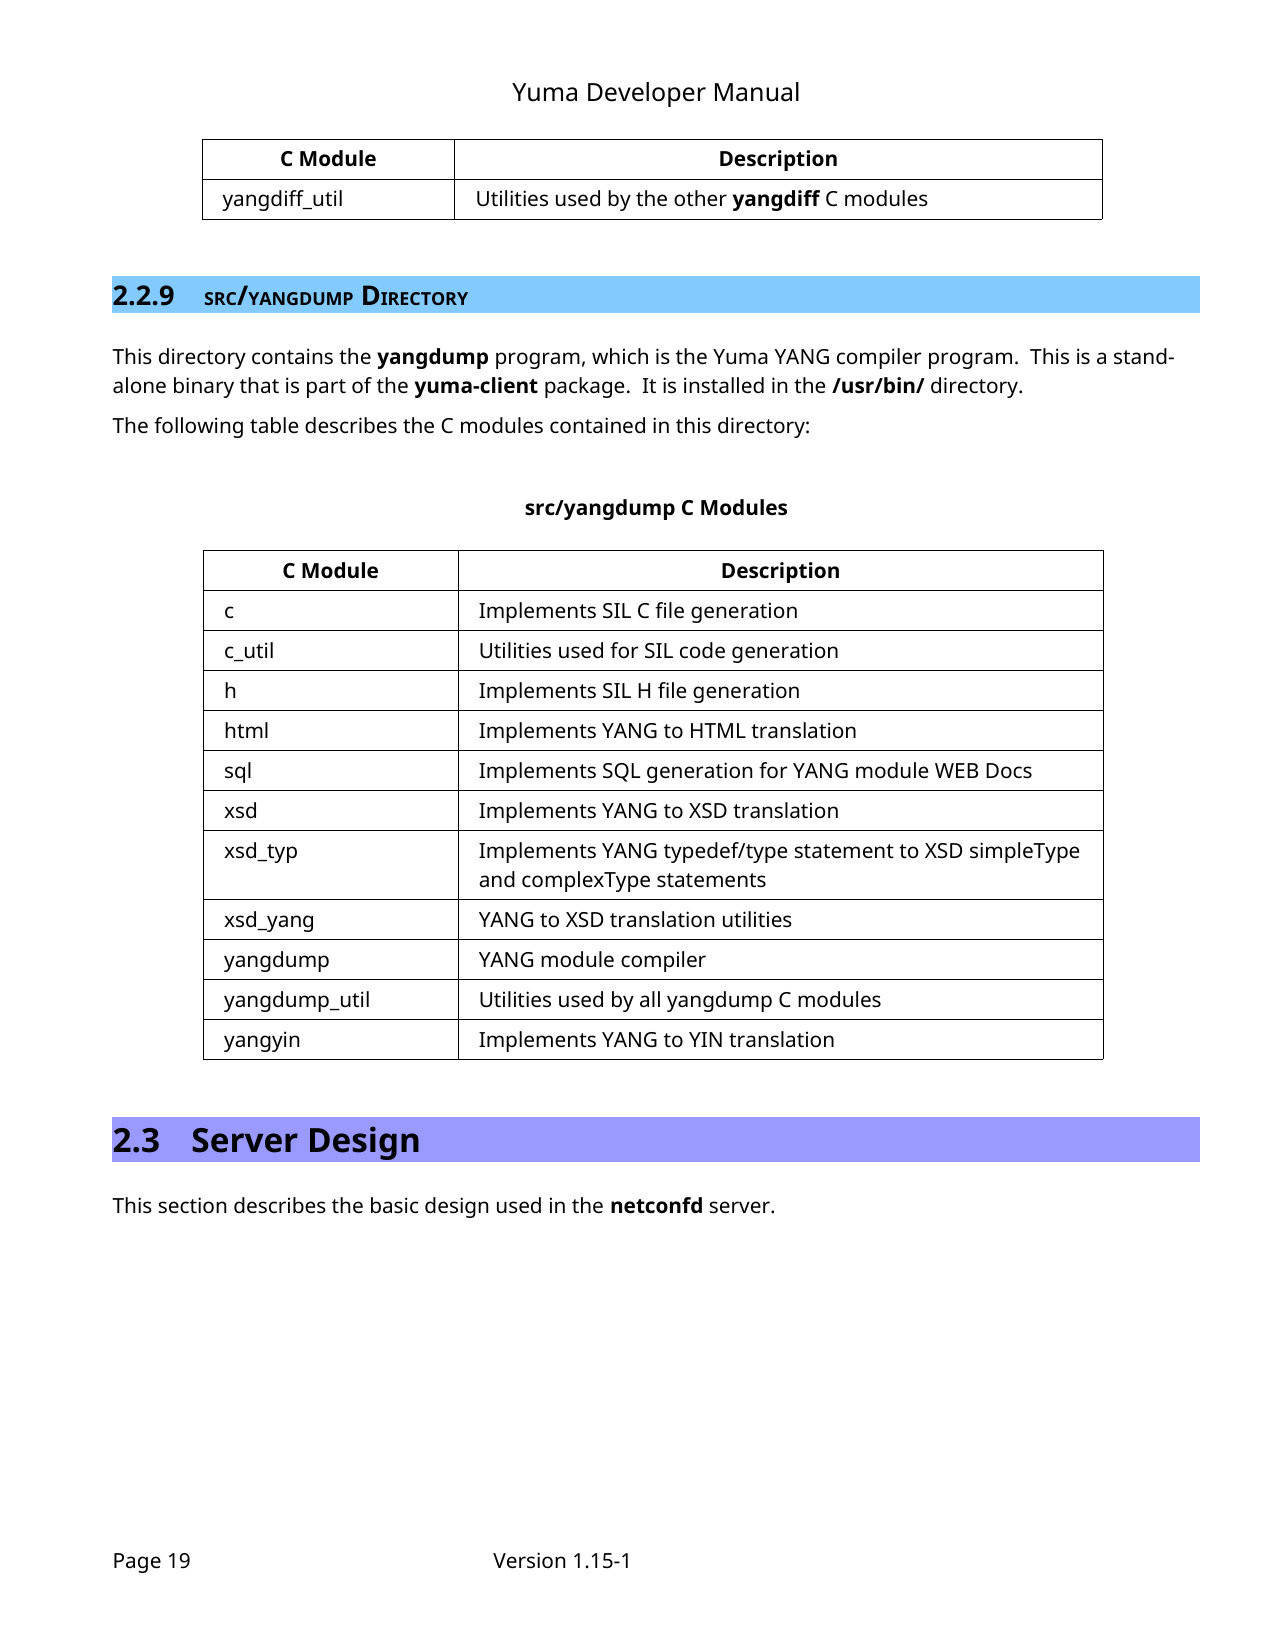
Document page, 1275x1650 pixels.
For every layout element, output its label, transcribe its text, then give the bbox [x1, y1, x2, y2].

table_cell Utilities used by the other yangdiff C modules [455, 180, 1102, 218]
table_cell yangdump [204, 940, 458, 979]
subtitle src/yangdump Directory [112, 276, 1200, 313]
table_cell h [204, 671, 458, 710]
table_cell c_util [204, 631, 458, 670]
table_cell yangdump_util [204, 980, 458, 1019]
table_cell YANG to XSD translation utilities [459, 900, 1103, 939]
table_cell Utilities used by all yangdump C modules [459, 980, 1103, 1019]
table_cell xsd [204, 791, 458, 830]
table_cell xsd_typ [204, 831, 458, 899]
text This section describes the basic design used in the netconfd server. [112, 1191, 1200, 1219]
table_header Description [459, 551, 1103, 590]
table_cell Implements YANG to HTML translation [459, 711, 1103, 750]
table_cell yangyin [204, 1020, 458, 1059]
table_cell xsd_yang [204, 900, 458, 939]
table_header C Module [203, 140, 454, 178]
text The following table describes the C modules contained in this directory: [112, 412, 1200, 440]
table_cell Implements SIL C file generation [459, 591, 1103, 630]
table_cell Implements SQL generation for YANG module WEB Docs [459, 751, 1103, 790]
table_cell Implements YANG to XSD translation [459, 791, 1103, 830]
table_header Description [455, 140, 1102, 178]
table_cell Implements YANG to YIN translation [459, 1020, 1103, 1059]
table_cell c [204, 591, 458, 630]
table_cell yangdiff_util [203, 180, 454, 218]
subtitle Server Design [112, 1117, 1200, 1162]
table_cell Utilities used for SIL code generation [459, 631, 1103, 670]
table_cell Implements SIL H file generation [459, 671, 1103, 710]
table_header C Module [204, 551, 458, 590]
table_cell sql [204, 751, 458, 790]
table_cell YANG module compiler [459, 940, 1103, 979]
table_cell Implements YANG typedef/type statement to XSD simpleType and complexType statements [459, 831, 1103, 899]
table_cell html [204, 711, 458, 750]
text This directory contains the yangdump program, which is the Yuma YANG compiler program. This is a stand-alone binary that is part of the yuma-client package. It is installed in the /usr/bin/ directory. [112, 342, 1200, 399]
subtitle src/yangdump C Modules [127, 493, 1185, 522]
